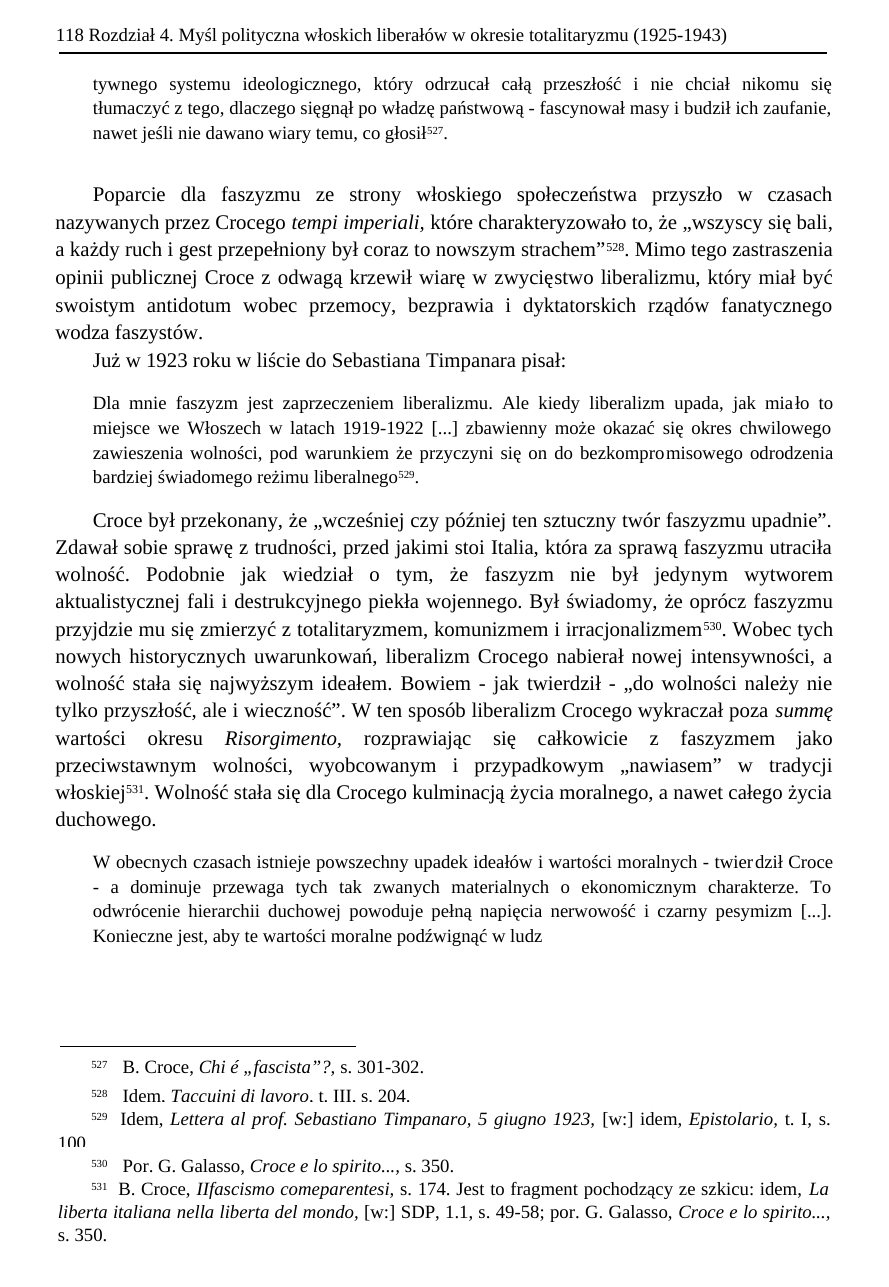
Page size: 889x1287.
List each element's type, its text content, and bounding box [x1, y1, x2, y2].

text W obecnych czasach istnieje powszechny upadek ideałów i wartości moralnych - twier­dził Croce - a dominuje przewaga tych tak zwanych materialnych o ekonomicznym charakterze. To odwrócenie hierarchii duchowej powoduje pełną napięcia nerwowość i czarny pesymizm [...]. Konieczne jest, aby te wartości moralne podźwignąć w ludz­ [93, 851, 833, 947]
text tywnego systemu ideologicznego, który odrzucał całą przeszłość i nie chciał nikomu się tłumaczyć z tego, dlaczego sięgnął po władzę państwową - fascynował masy i budził ich zaufanie, nawet jeśli nie dawano wiary temu, co głosił527. [93, 72, 833, 143]
text 530 Por. G. Galasso, Croce e lo spirito..., s. 350. [58, 1155, 831, 1174]
text Croce był przekonany, że „wcześniej czy później ten sztuczny twór faszyzmu upadnie”. Zdawał sobie sprawę z trudności, przed jakimi stoi Italia, która za sprawą faszyzmu utraciła wolność. Podobnie jak wiedział o tym, że faszyzm nie był jedy­nym wytworem aktualistycznej fali i destrukcyjnego piekła wojennego. Był świado­my, że oprócz faszyzmu przyjdzie mu się zmierzyć z totalitaryzmem, komunizmem i irracjonalizmem530. Wobec tych nowych historycznych uwarunkowań, liberalizm Crocego nabierał nowej intensywności, a wolność stała się najwyższym ideałem. Bowiem - jak twierdził - „do wolności należy nie tylko przyszłość, ale i wiecz­ność”. W ten sposób liberalizm Crocego wykraczał poza summę wartości okresu Risorgimento, rozprawiając się całkowicie z faszyzmem jako przeciwstawnym wol­ności, wyobcowanym i przypadkowym „nawiasem” w tradycji włoskiej531. Wolność stała się dla Crocego kulminacją życia moralnego, a nawet całego życia duchowego. [55, 508, 833, 831]
text 531 B. Croce, IIfascismo comeparentesi, s. 174. Jest to fragment pochodzący ze szkicu: idem, La liberta italiana nella liberta del mondo, [w:] SDP, 1.1, s. 49-58; por. G. Galasso, Croce e lo spi­rito..., s. 350. [58, 1178, 831, 1246]
text 118 Rozdział 4. Myśl polityczna włoskich liberałów w okresie totalitaryzmu (1925-1943) [56, 24, 774, 46]
text Już w 1923 roku w liście do Sebastiana Timpanara pisał: [55, 348, 833, 372]
text Poparcie dla faszyzmu ze strony włoskiego społeczeństwa przyszło w czasach nazywanych przez Crocego tempi imperiali, które charakteryzowało to, że „wszy­scy się bali, a każdy ruch i gest przepełniony był coraz to nowszym strachem”528. Mimo tego zastraszenia opinii publicznej Croce z odwagą krzewił wiarę w zwycię­stwo liberalizmu, który miał być swoistym antidotum wobec przemocy, bezprawia i dyktatorskich rządów fanatycznego wodza faszystów. [55, 182, 833, 344]
text 527 B. Croce, Chi é „fascista”?, s. 301-302. [58, 1056, 831, 1078]
text Dla mnie faszyzm jest zaprzeczeniem liberalizmu. Ale kiedy liberalizm upada, jak mia­ło to miejsce we Włoszech w latach 1919-1922 [...] zbawienny może okazać się okres chwilowego zawieszenia wolności, pod warunkiem że przyczyni się on do bezkompro­misowego odrodzenia bardziej świadomego reżimu liberalnego529. [93, 392, 833, 488]
text 529 Idem, Lettera al prof. Sebastiano Timpanaro, 5 giugno 1923, [w:] idem, Epistolario, t. I, s. 100. [58, 1108, 831, 1146]
text 528 Idem, Taccuini di lavoro, t. III, s. 204. [58, 1085, 831, 1101]
